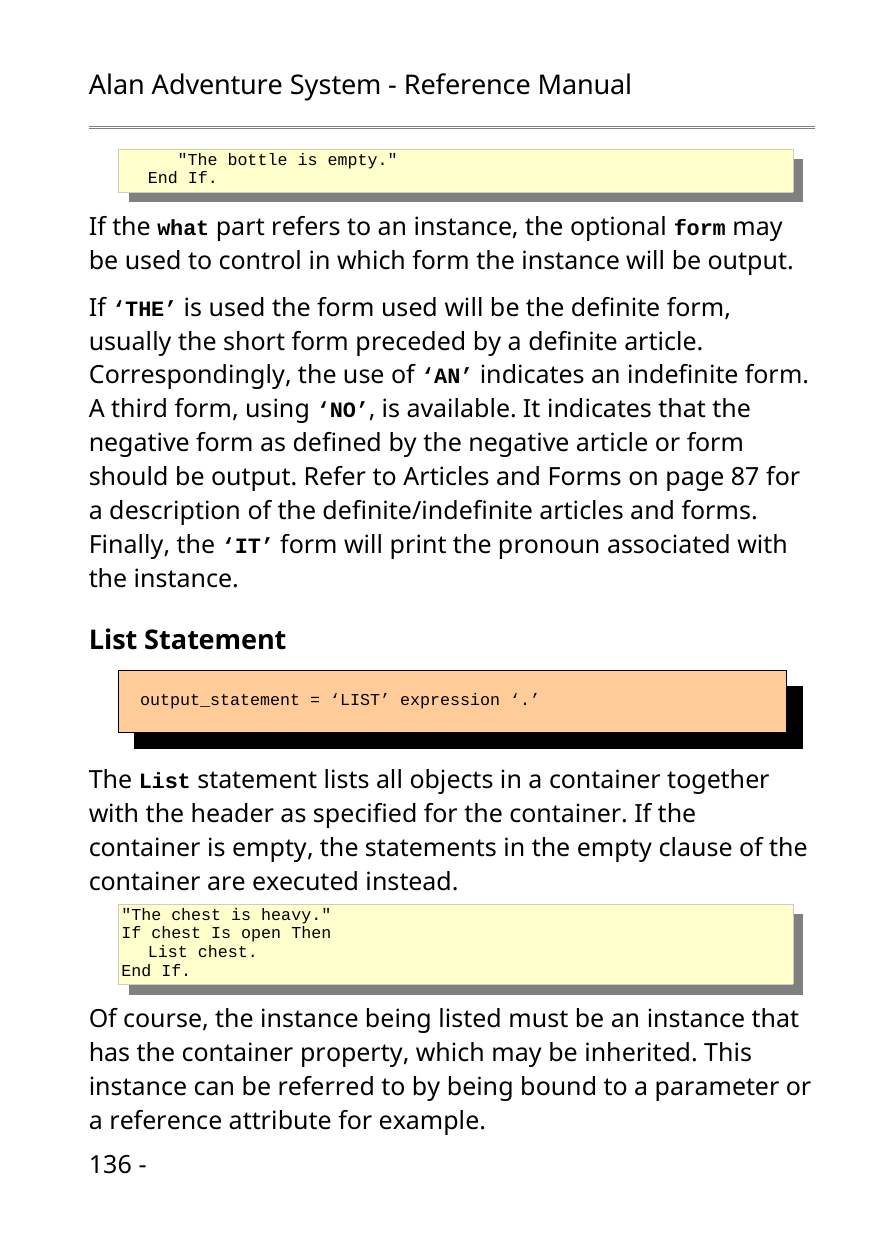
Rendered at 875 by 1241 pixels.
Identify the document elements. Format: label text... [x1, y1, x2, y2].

text If ‘THE’ is used the form used will be the definite form, usually the short form preceded by a definite article. Correspondingly, the use of ‘AN’ indicates an indefinite form. A third form, using ‘NO’, is available. It indicates that the negative form as defined by the negative article or form should be output. Refer to Articles and Forms on page 68 for a description of the definite/indefinite articles and forms. Finally, the ‘IT’ form will print the pronoun associated with the instance. [88, 289, 815, 595]
text output_statement = ‘LIST’ expression ‘.’ [119, 671, 786, 732]
text "The bottle is empty." End If. [119, 150, 793, 192]
text If the what part refers to an instance, the optional form may be used to control in which form the instance will be output. [88, 209, 815, 277]
text "The chest is heavy." If chest Is open Then List chest. End If. [119, 905, 793, 984]
subtitle List Statement [88, 621, 815, 657]
text Of course, the instance being listed must be an instance that has the container property, which may be inherited. This instance can be referred to by being bound to a parameter or a reference attribute for example. [88, 1001, 815, 1137]
text The List statement lists all objects in a container together with the header as specified for the container. If the container is empty, the statements in the emp­ty clause of the container are executed instead. [88, 762, 815, 897]
